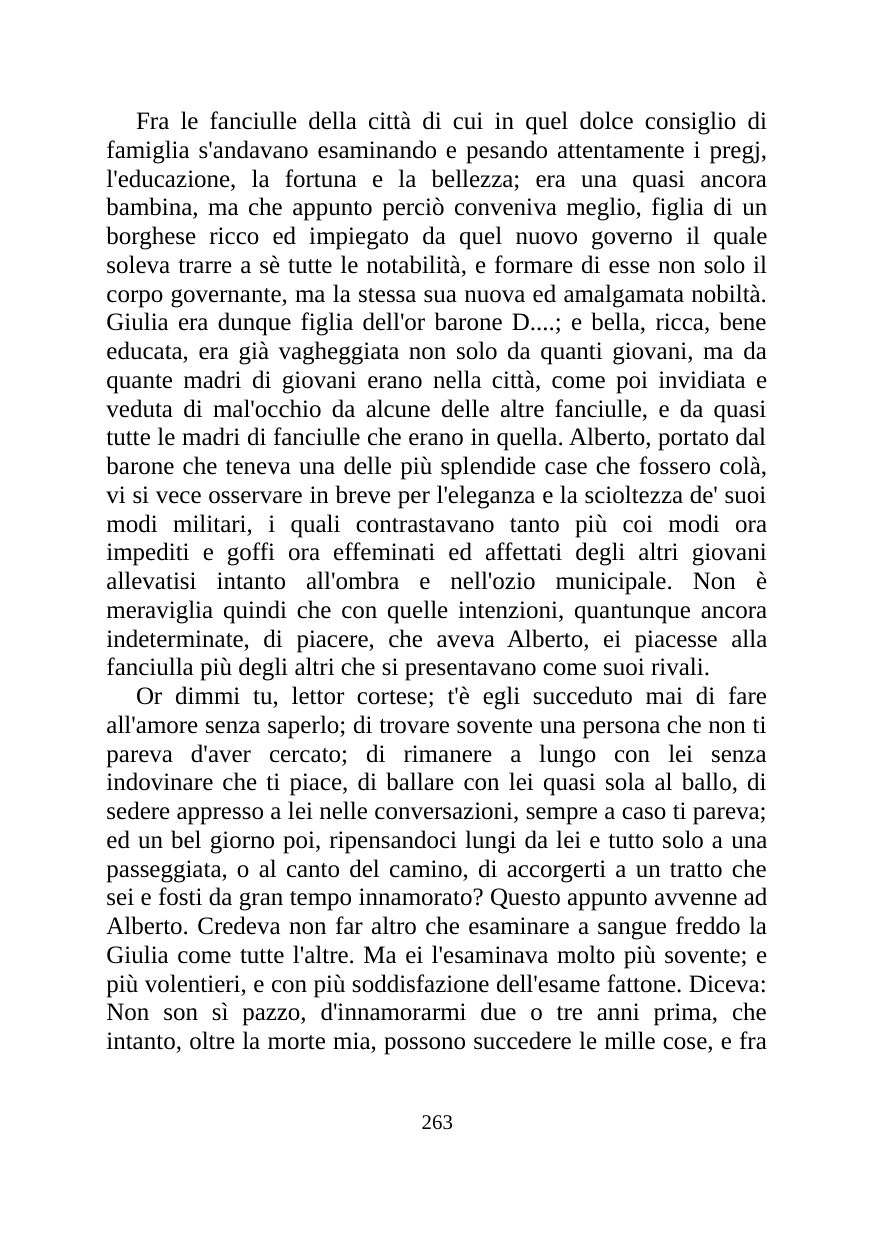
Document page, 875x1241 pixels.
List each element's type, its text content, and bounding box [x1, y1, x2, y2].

text Fra le fanciulle della città di cui in quel dolce consiglio di famiglia s'andavano esaminando e pesando attentamente i pregj, l'educazione, la fortuna e la bellezza; era una quasi ancora bambina, ma che appunto perciò conveniva meglio, figlia di un borghese ricco ed impiegato da quel nuovo governo il quale soleva trarre a sè tutte le notabilità, e formare di esse non solo il corpo governante, ma la stessa sua nuova ed amalgamata nobiltà. Giulia era dunque figlia dell'or barone D....; e bella, ricca, bene educata, era già vagheggiata non solo da quanti giovani, ma da quante madri di giovani erano nella città, come poi invidiata e veduta di mal'occhio da alcune delle altre fanciulle, e da quasi tutte le madri di fanciulle che erano in quella. Alberto, portato dal barone che teneva una delle più splendide case che fossero colà, vi si vece osservare in breve per l'eleganza e la scioltezza de' suoi modi militari, i quali contrastavano tanto più coi modi ora impediti e goffi ora effeminati ed affettati degli altri giovani allevatisi intanto all'ombra e nell'ozio municipale. Non è meraviglia quindi che con quelle intenzioni, quantunque ancora indeterminate, di piacere, che aveva Alberto, ei piacesse alla fanciulla più degli altri che si presentavano come suoi rivali. [106, 106, 768, 681]
text Or dimmi tu, lettor cortese; t'è egli succeduto mai di fare all'amore senza saperlo; di trovare sovente una persona che non ti pareva d'aver cercato; di rimanere a lungo con lei senza indovinare che ti piace, di ballare con lei quasi sola al ballo, di sedere appresso a lei nelle conversazioni, sempre a caso ti pareva; ed un bel giorno poi, ripensandoci lungi da lei e tutto solo a una passeggiata, o al canto del camino, di accorgerti a un tratto che sei e fosti da gran tempo innamorato? Questo appunto avvenne ad Alberto. Credeva non far altro che esaminare a sangue freddo la Giulia come tutte l'altre. Ma ei l'esaminava molto più sovente; e più volentieri, e con più soddisfazione dell'esame fattone. Diceva: Non son sì pazzo, d'innamorarmi due o tre anni prima, che intanto, oltre la morte mia, possono succedere le mille cose, e fra [106, 681, 768, 1055]
